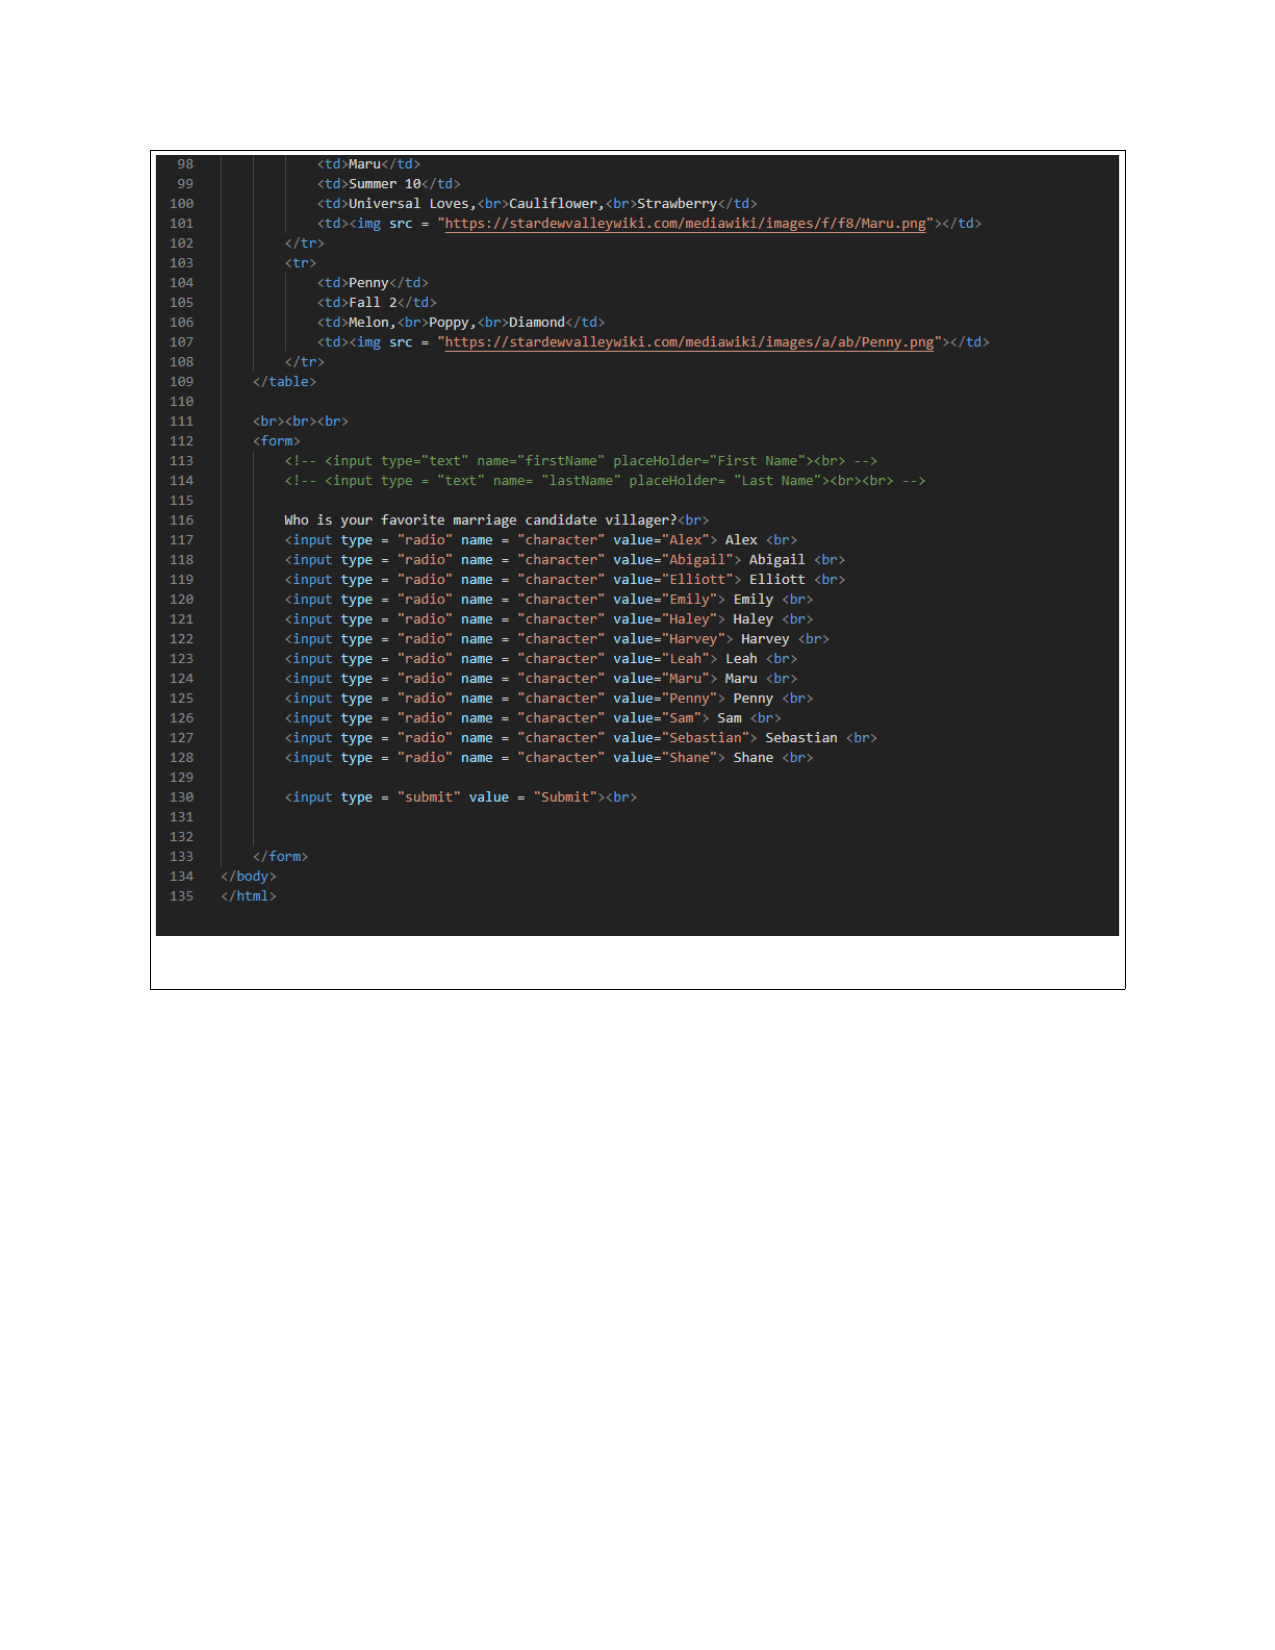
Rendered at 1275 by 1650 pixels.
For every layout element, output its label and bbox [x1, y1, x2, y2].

picture [155, 155, 1120, 936]
table_cell [151, 151, 1125, 989]
